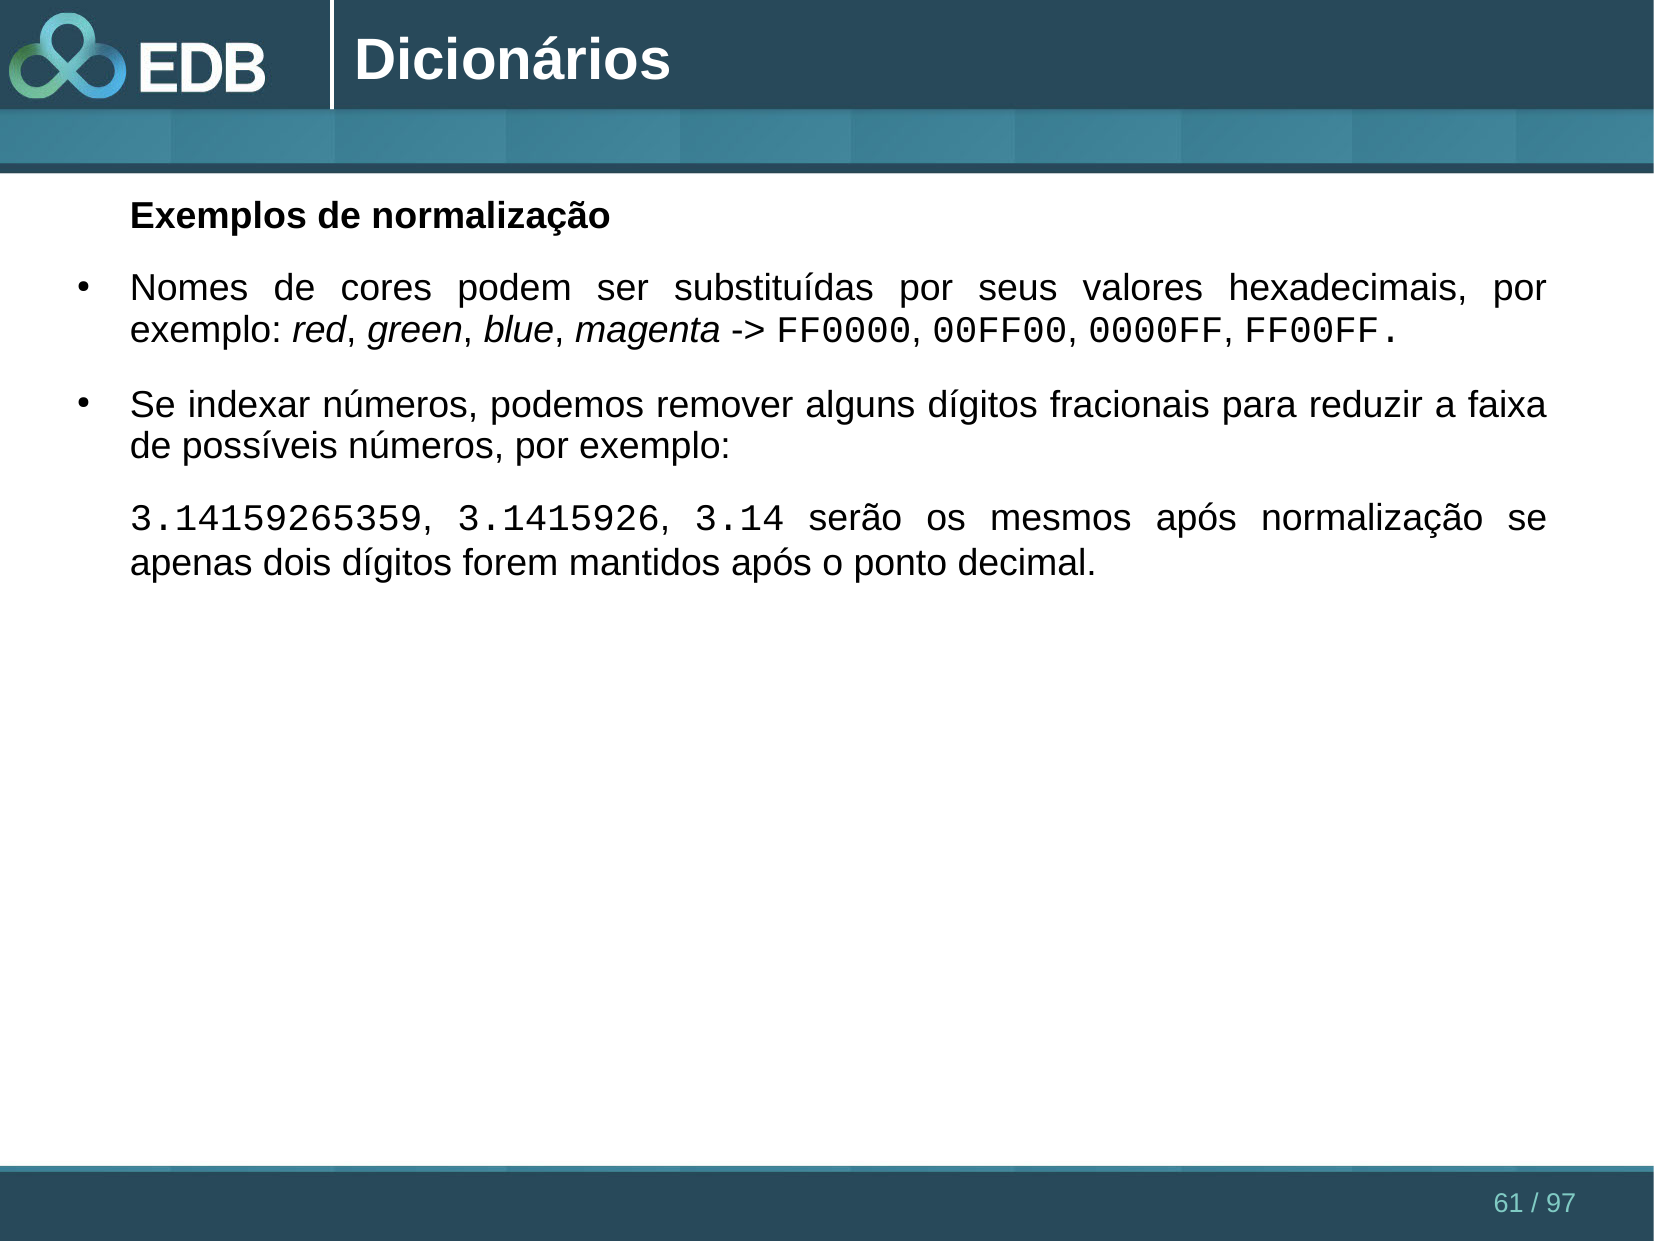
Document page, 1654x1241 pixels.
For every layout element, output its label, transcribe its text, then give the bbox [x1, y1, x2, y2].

picture [0, 0, 1654, 1241]
list Exemplos de normalização Nomes de cores podem ser substituídas por seus valores hexadecimais, por exemplo: red, green, blue, magenta -> FF0000, 00FF00, 0000FF, FF00FF. Se indexar números, podemos remover alguns dígitos fracionais para reduzir a faixa de possíveis números, por exemplo: 3.14159265359, 3.1415926, 3.14 serão os mesmos após normalização se apenas dois dígitos forem mantidos após o ponto decimal. [59, 194, 1548, 1023]
title Dicionários [354, 0, 1625, 125]
